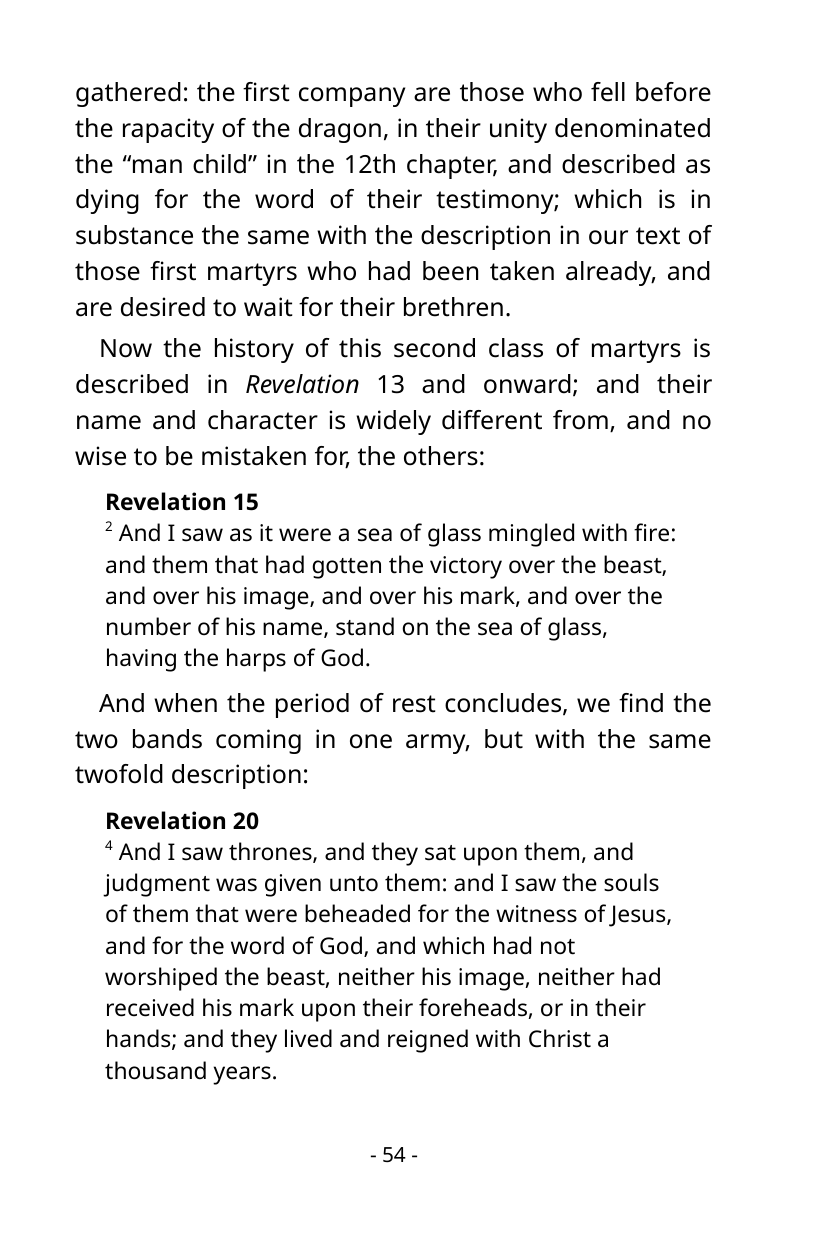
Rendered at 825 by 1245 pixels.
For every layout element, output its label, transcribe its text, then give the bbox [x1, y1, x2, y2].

text Revelation 20 [105, 805, 712, 836]
text Now the history of this second class of martyrs is described in Revelation 13 and onward; and their name and character is widely different from, and no wise to be mistaken for, the others: [75, 331, 712, 472]
text 4 And I saw thrones, and they sat upon them, and judgment was given unto them: and I saw the souls of them that were beheaded for the witness of Jesus, and for the word of God, and which had not worshiped the beast, neither his image, neither had received his mark upon their foreheads, or in their hands; and they lived and reigned with Christ a thousand years. [105, 836, 682, 1086]
text gathered: the first company are those who fell before the rapacity of the dragon, in their unity denominated the “man child” in the 12th chapter, and described as dying for the word of their testimony; which is in substance the same with the description in our text of those first martyrs who had been taken already, and are desired to wait for their brethren. [75, 75, 712, 323]
text 2 And I saw as it were a sea of glass mingled with fire: and them that had gotten the victory over the beast, and over his image, and over his mark, and over the number of his name, stand on the sea of glass, having the harps of God. [105, 517, 682, 673]
text And when the period of rest concludes, we find the two bands coming in one army, but with the same twofold description: [75, 686, 712, 791]
text Revelation 15 [105, 486, 712, 517]
